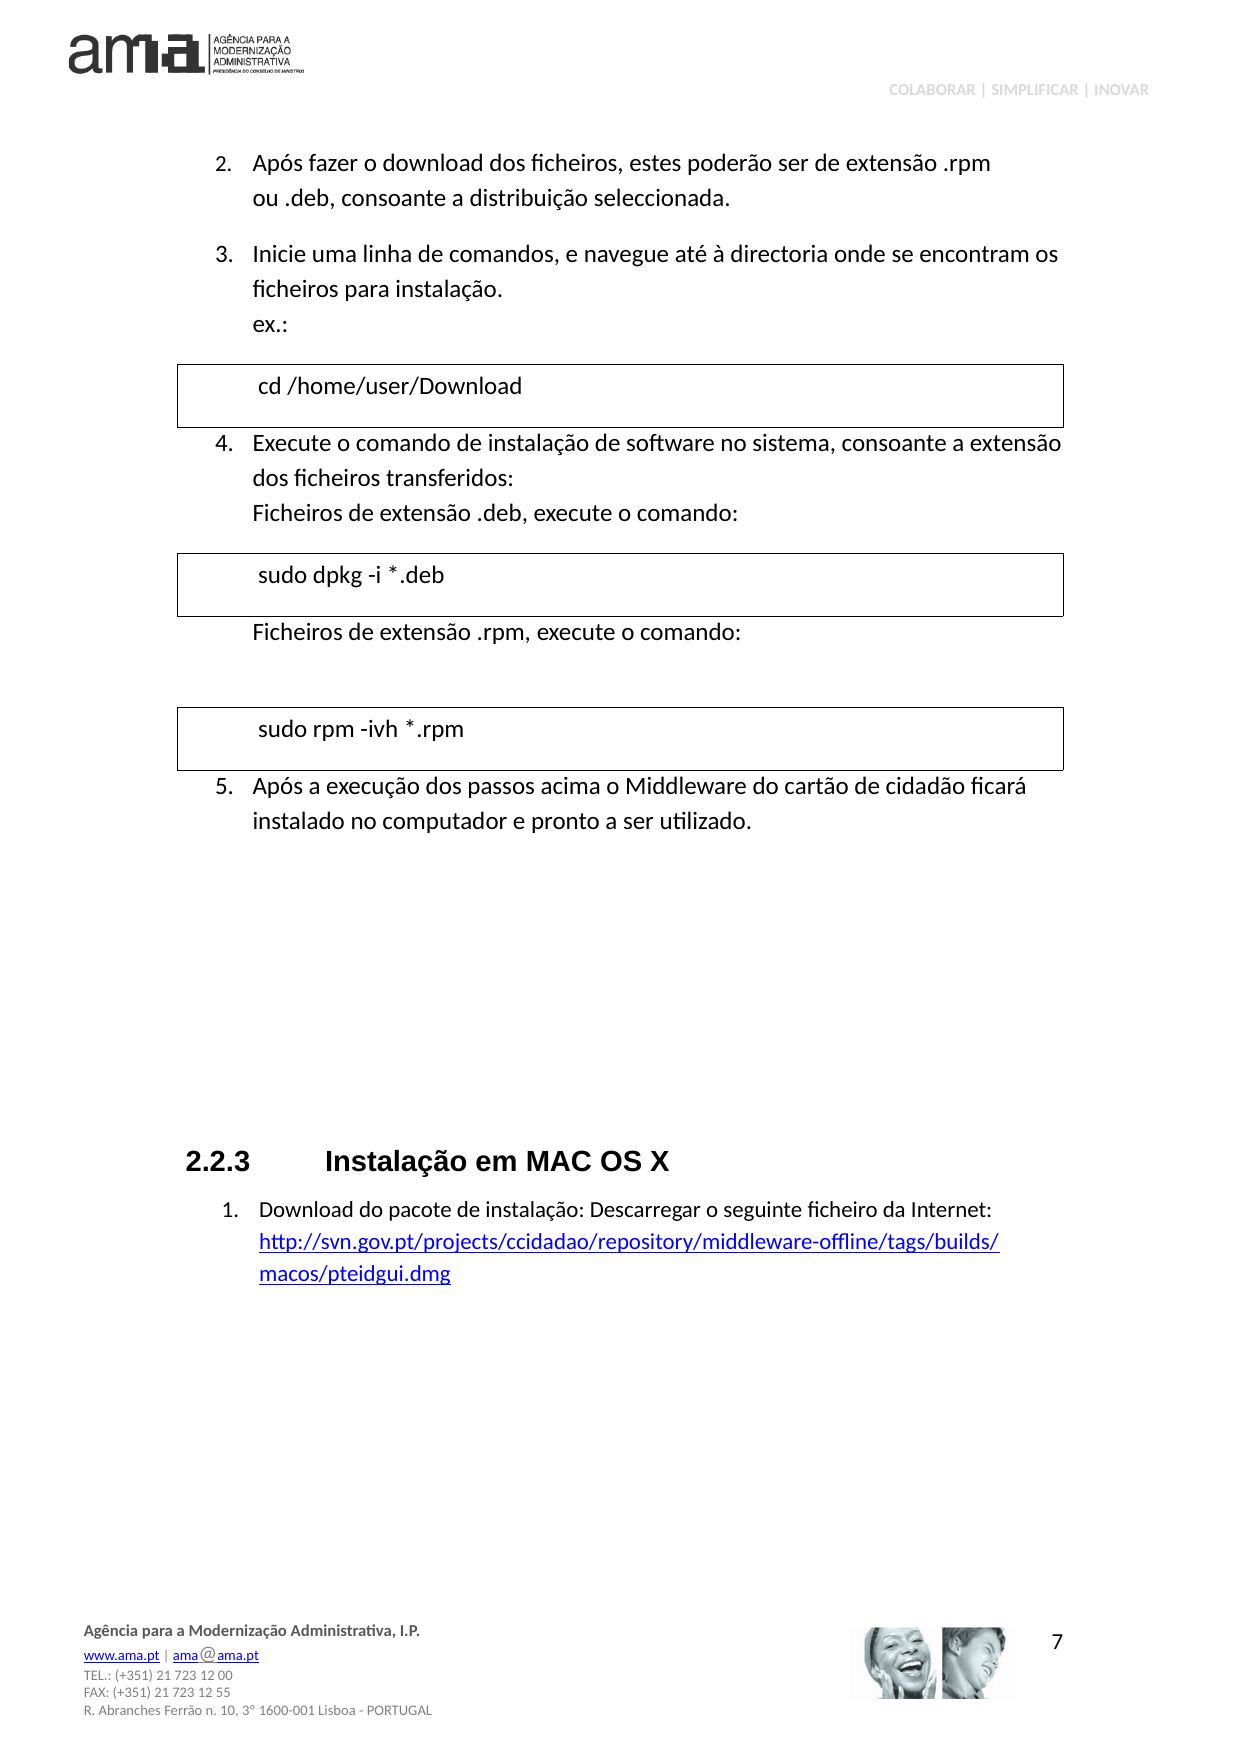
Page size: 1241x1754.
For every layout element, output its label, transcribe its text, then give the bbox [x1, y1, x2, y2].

list Após fazer o download dos ficheiros, estes poderão ser de extensão .rpm ou .deb, consoante a distribuição seleccionada. [215, 148, 1063, 213]
picture [68, 34, 304, 75]
table_header sudo dpkg -i *.deb [178, 554, 1063, 616]
list Após a execução dos passos acima o Middleware do cartão de cidadão ficará instalado no computador e pronto a ser utilizado. [215, 771, 1063, 836]
list Inicie uma linha de comandos, e navegue até à directoria onde se encontram os ficheiros para instalação. ex.: [215, 238, 1063, 339]
list Download do pacote de instalação: Descarregar o seguinte ficheiro da Internet: http://svn.gov.pt/projects/ccidadao/repository/middleware-offline/tags/builds/macos/pteidgui.dmg [221, 1195, 1063, 1288]
picture [849, 1627, 1017, 1699]
subtitle Instalação em MAC OS X [177, 1144, 1063, 1178]
table_header cd /home/user/Download [178, 365, 1063, 427]
table_header sudo rpm -ivh *.rpm [178, 708, 1063, 770]
list Ficheiros de extensão .rpm, execute o comando: [215, 617, 1063, 682]
list Execute o comando de instalação de software no sistema, consoante a extensão dos ficheiros transferidos: Ficheiros de extensão .deb, execute o comando: [215, 428, 1063, 528]
